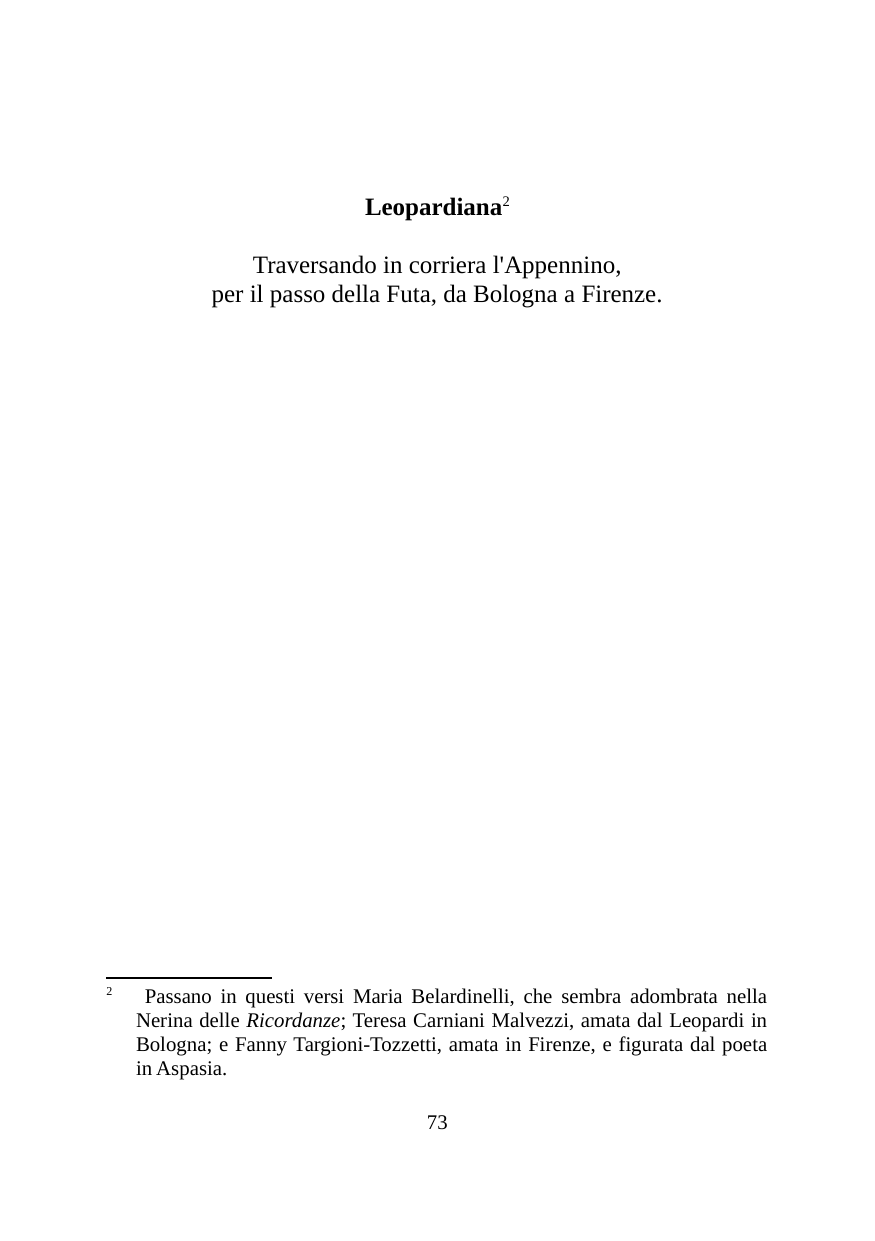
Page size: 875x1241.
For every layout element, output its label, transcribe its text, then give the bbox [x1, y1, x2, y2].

text Traversando in corriera l'Appennino, [106, 250, 768, 279]
text Passano in questi versi Maria Belardinelli, che sembra adombrata nella Nerina delle Ricordanze; Teresa Carniani Malvezzi, amata dal Leopardi in Bologna; e Fanny Targioni-Tozzetti, amata in Firenze, e figurata dal poeta in Aspasia. [106, 984, 768, 1080]
text Leopardiana [106, 192, 768, 221]
text per il passo della Futa, da Bologna a Firenze. [106, 279, 768, 307]
